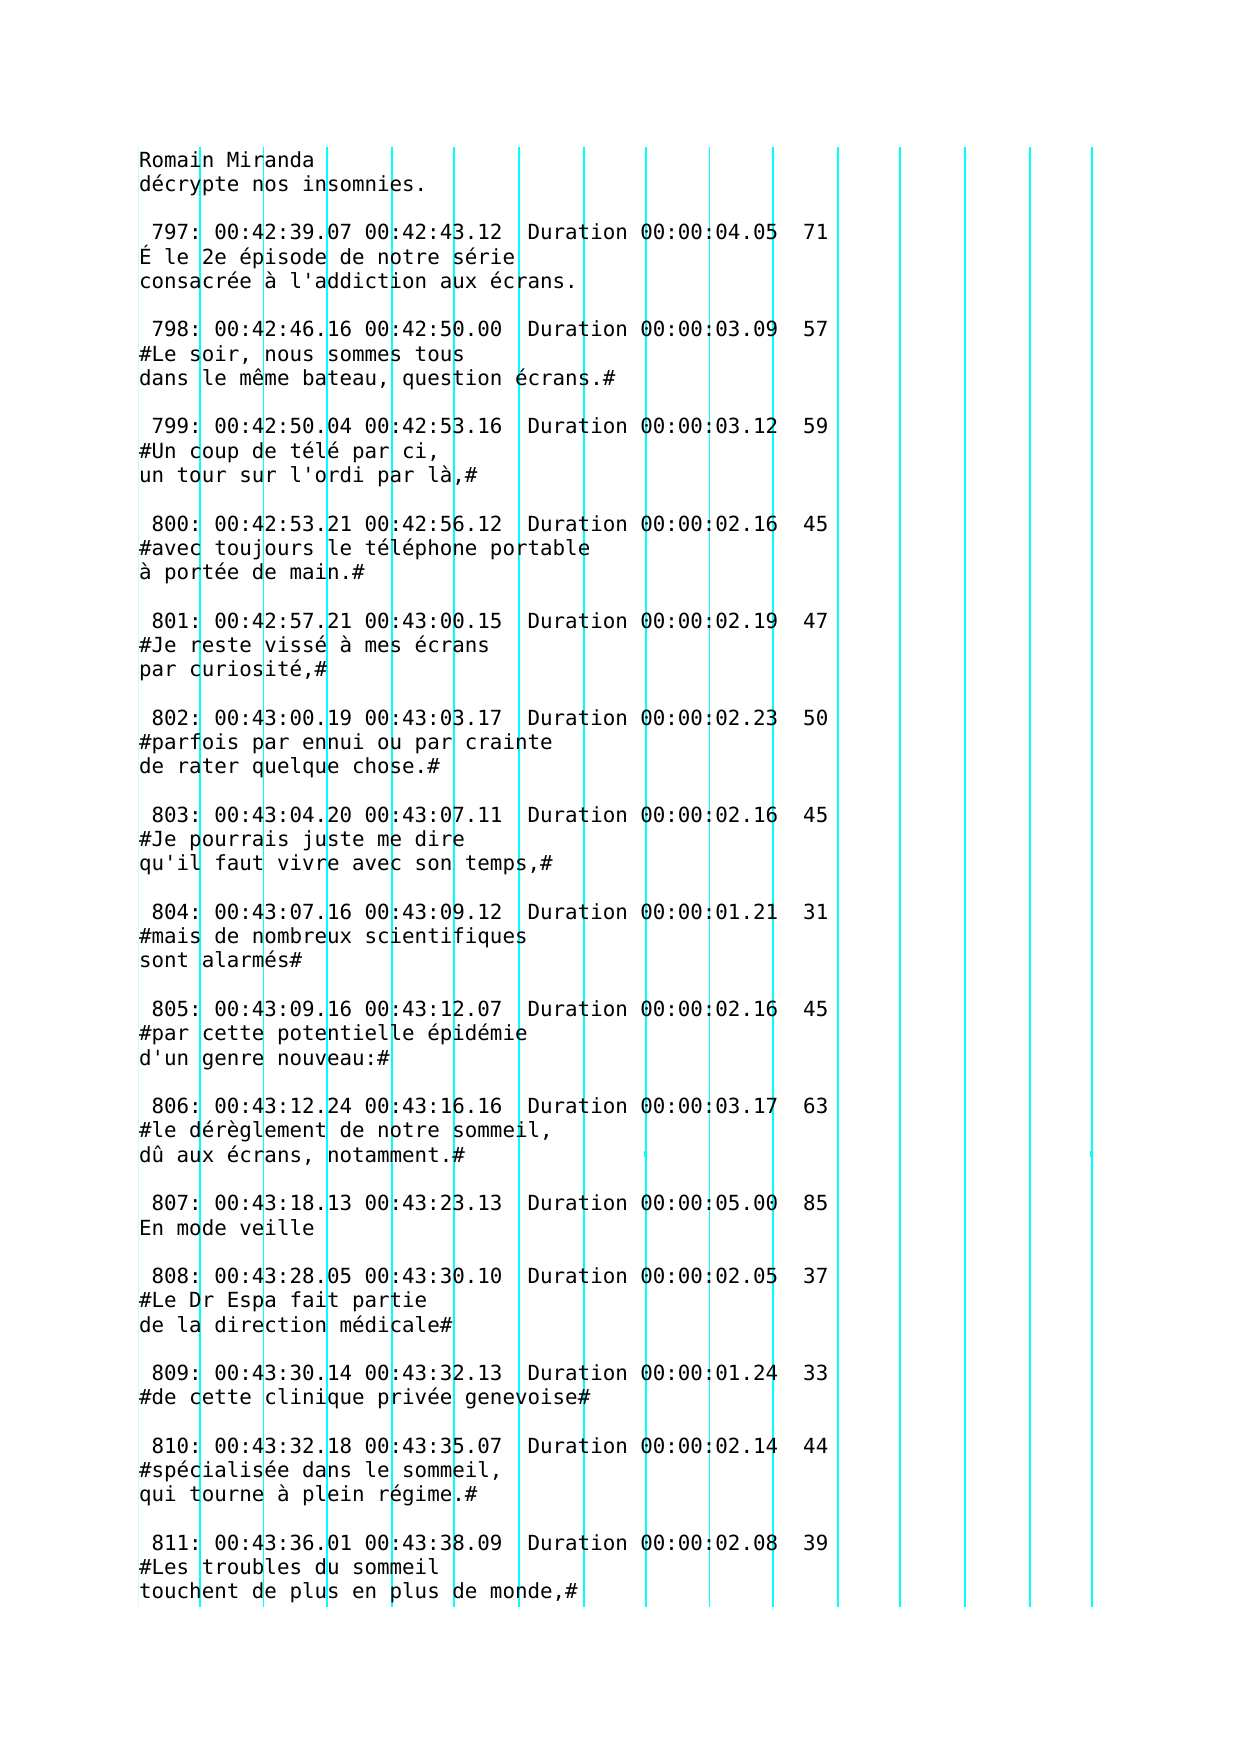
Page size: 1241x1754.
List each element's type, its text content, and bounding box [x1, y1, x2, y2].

text décrypte nos insomnies. [139, 172, 1101, 196]
text à portée de main.# [139, 560, 1101, 584]
text #avec toujours le téléphone portable [139, 536, 1101, 560]
text un tour sur l'ordi par là,# [139, 463, 1101, 487]
text 797: 00:42:39.07 00:42:43.12 Duration 00:00:04.05 71 [139, 220, 1101, 245]
text #de cette clinique privée genevoise# [139, 1385, 1101, 1410]
text 802: 00:43:00.19 00:43:03.17 Duration 00:00:02.23 50 [139, 706, 1101, 730]
text En mode veille [139, 1216, 1101, 1240]
text #Le Dr Espa fait partie [139, 1288, 1101, 1313]
text É le 2e épisode de notre série [139, 245, 1101, 269]
text #Je pourrais juste me dire [139, 827, 1101, 851]
text #par cette potentielle épidémie [139, 1021, 1101, 1046]
picture [138, 147, 1102, 1607]
text 798: 00:42:46.16 00:42:50.00 Duration 00:00:03.09 57 [139, 317, 1101, 342]
text Romain Miranda [139, 148, 1101, 172]
text de rater quelque chose.# [139, 754, 1101, 779]
text 799: 00:42:50.04 00:42:53.16 Duration 00:00:03.12 59 [139, 414, 1101, 439]
text #spécialisée dans le sommeil, [139, 1458, 1101, 1482]
text par curiosité,# [139, 657, 1101, 682]
text de la direction médicale# [139, 1313, 1101, 1337]
text 800: 00:42:53.21 00:42:56.12 Duration 00:00:02.16 45 [139, 512, 1101, 536]
text #Les troubles du sommeil [139, 1555, 1101, 1579]
text 808: 00:43:28.05 00:43:30.10 Duration 00:00:02.05 37 [139, 1264, 1101, 1288]
text 806: 00:43:12.24 00:43:16.16 Duration 00:00:03.17 63 [139, 1094, 1101, 1118]
text sont alarmés# [139, 948, 1101, 973]
text qu'il faut vivre avec son temps,# [139, 851, 1101, 876]
text 807: 00:43:18.13 00:43:23.13 Duration 00:00:05.00 85 [139, 1191, 1101, 1216]
text 810: 00:43:32.18 00:43:35.07 Duration 00:00:02.14 44 [139, 1434, 1101, 1458]
text #Un coup de télé par ci, [139, 439, 1101, 463]
text consacrée à l'addiction aux écrans. [139, 269, 1101, 293]
text #parfois par ennui ou par crainte [139, 730, 1101, 754]
text #Le soir, nous sommes tous [139, 342, 1101, 366]
text 805: 00:43:09.16 00:43:12.07 Duration 00:00:02.16 45 [139, 997, 1101, 1021]
text 811: 00:43:36.01 00:43:38.09 Duration 00:00:02.08 39 [139, 1531, 1101, 1555]
text dû aux écrans, notamment.# [139, 1143, 1101, 1167]
text 803: 00:43:04.20 00:43:07.11 Duration 00:00:02.16 45 [139, 803, 1101, 827]
text qui tourne à plein régime.# [139, 1482, 1101, 1507]
text #le dérèglement de notre sommeil, [139, 1118, 1101, 1143]
text 801: 00:42:57.21 00:43:00.15 Duration 00:00:02.19 47 [139, 609, 1101, 633]
text #mais de nombreux scientifiques [139, 924, 1101, 948]
text touchent de plus en plus de monde,# [139, 1579, 1101, 1604]
text #Je reste vissé à mes écrans [139, 633, 1101, 657]
text dans le même bateau, question écrans.# [139, 366, 1101, 390]
text 804: 00:43:07.16 00:43:09.12 Duration 00:00:01.21 31 [139, 900, 1101, 924]
text 809: 00:43:30.14 00:43:32.13 Duration 00:00:01.24 33 [139, 1361, 1101, 1385]
text d'un genre nouveau:# [139, 1046, 1101, 1070]
